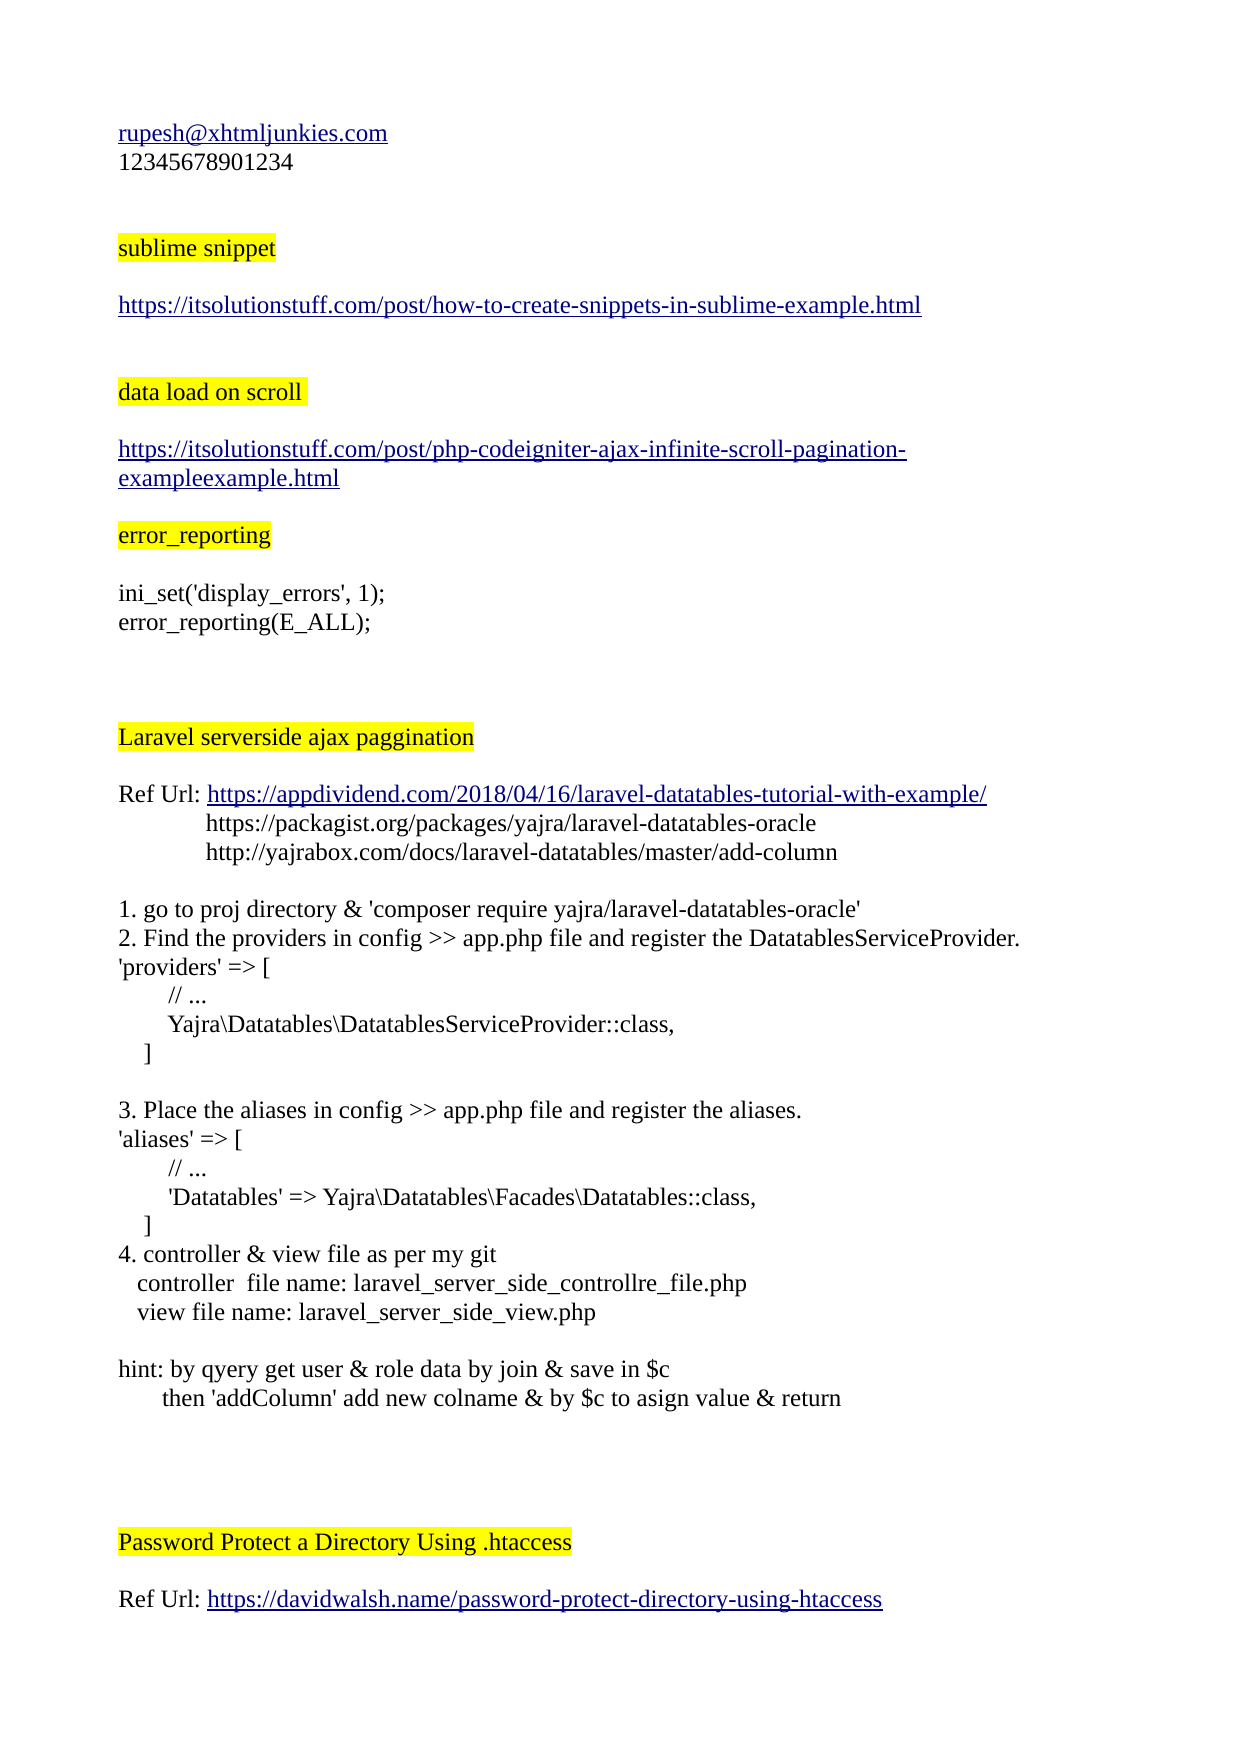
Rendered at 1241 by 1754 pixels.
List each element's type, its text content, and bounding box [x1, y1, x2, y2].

text controller file name: laravel_server_side_controllre_file.php [118, 1268, 1122, 1297]
text error_reporting [118, 521, 1122, 549]
text sublime snippet [118, 233, 1122, 262]
text 1. go to proj directory & 'composer require yajra/laravel-datatables-oracle' [118, 894, 1122, 923]
text http://yajrabox.com/docs/laravel-datatables/master/add-column [118, 837, 1122, 866]
text error_reporting(E_ALL); [118, 607, 1122, 636]
text https://itsolutionstuff.com/post/how-to-create-snippets-in-sublime-example.html [118, 291, 1122, 319]
text https://itsolutionstuff.com/post/php-codeigniter-ajax-infinite-scroll-pagination-exampleexample.html [118, 434, 1122, 492]
text 'aliases' => [ [118, 1124, 1122, 1153]
text then 'addColumn' add new colname & by $c to asign value & return [118, 1383, 1122, 1412]
text rupesh@xhtmljunkies.com [118, 118, 1122, 147]
text Yajra\Datatables\DatatablesServiceProvider::class, [118, 1009, 1122, 1038]
text https://packagist.org/packages/yajra/laravel-datatables-oracle [118, 808, 1122, 837]
text view file name: laravel_server_side_view.php [118, 1297, 1122, 1326]
text 'providers' => [ [118, 952, 1122, 981]
text Ref Url: https://davidwalsh.name/password-protect-directory-using-htaccess [118, 1584, 1122, 1613]
text // ... [118, 981, 1122, 1009]
text 'Datatables' => Yajra\Datatables\Facades\Datatables::class, [118, 1182, 1122, 1211]
text data load on scroll [118, 377, 1122, 406]
text // ... [118, 1153, 1122, 1182]
text Password Protect a Directory Using .htaccess [118, 1527, 1122, 1556]
text 3. Place the aliases in config >> app.php file and register the aliases. [118, 1096, 1122, 1124]
text 2. Find the providers in config >> app.php file and register the DatatablesServiceProvider. [118, 923, 1122, 952]
text Laravel serverside ajax paggination [118, 722, 1122, 751]
text ] [118, 1038, 1122, 1067]
text Ref Url: https://appdividend.com/2018/04/16/laravel-datatables-tutorial-with-example/ [118, 779, 1122, 808]
text hint: by qyery get user & role data by join & save in $c [118, 1354, 1122, 1383]
text 4. controller & view file as per my git [118, 1239, 1122, 1268]
text ini_set('display_errors', 1); [118, 578, 1122, 607]
text 12345678901234 [118, 147, 1122, 176]
text ] [118, 1211, 1122, 1239]
